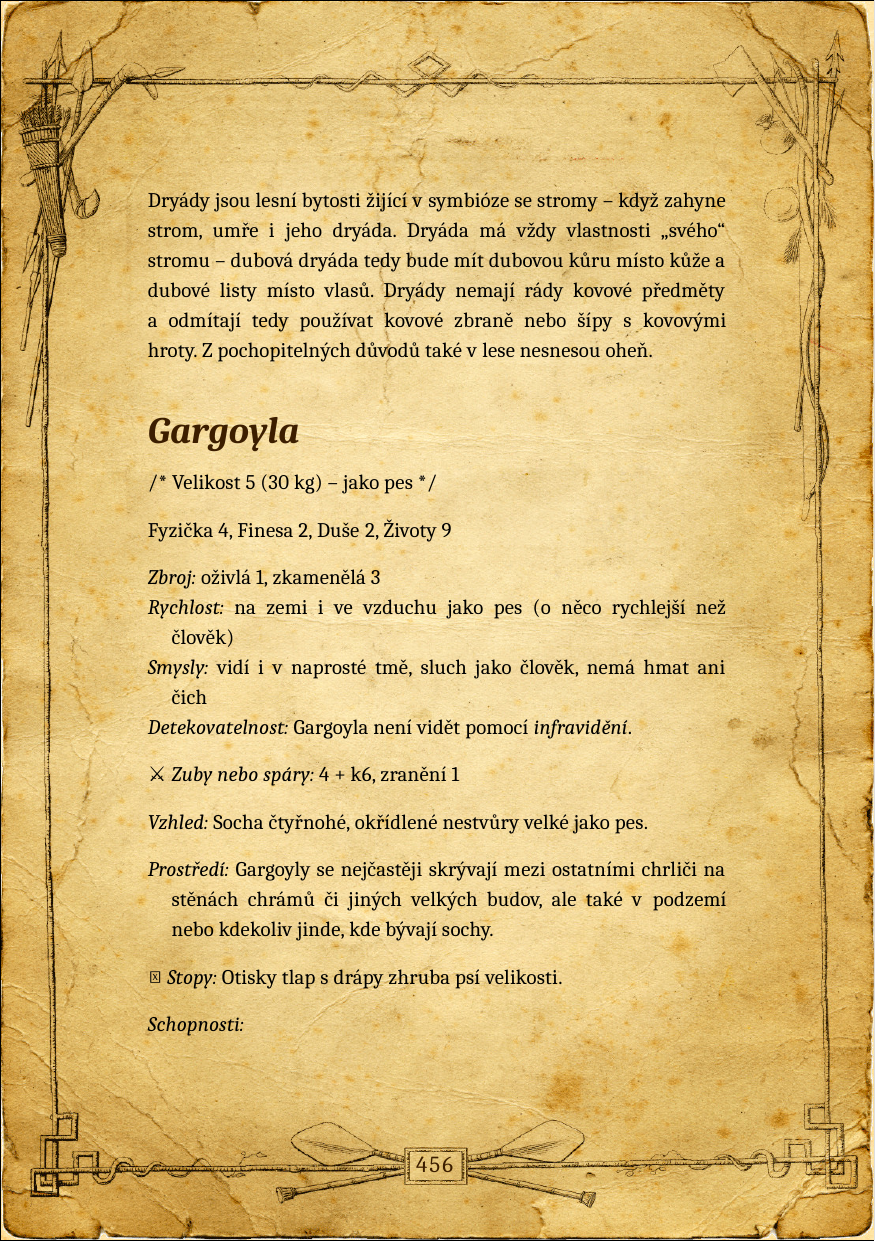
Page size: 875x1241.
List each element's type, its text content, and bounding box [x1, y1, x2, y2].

text Smysly: vidí i⁠ v⁠ naprosté tmě, sluch jako člověk, nemá hmat ani čich [148, 656, 726, 709]
subtitle Gargoyla [148, 410, 726, 453]
text Vzhled: Socha čtyřnohé, okřídlené nestvůry velké jako pes. [148, 811, 726, 834]
text Prostředí: Gargoyly se nejčastěji skrývají mezi ostatními chrliči na stěnách chrámů či jiných velkých budov, ale také v⁠ podzemí nebo kdekoliv jinde, kde bývají sochy. [148, 858, 726, 942]
text Fyzička 4, Finesa 2, Duše 2, Životy 9 [148, 518, 726, 542]
text Zbroj: oživlá 1, zkamenělá 3 [148, 566, 726, 590]
text Detekovatelnost: Gargoyla není vidět pomocí infravidění. [148, 715, 726, 739]
text Rychlost: na zemi i⁠ ve vzduchu jako pes (o⁠ něco rychlejší než člověk) [148, 596, 726, 649]
text Dryády jsou lesní bytosti žijící v⁠ symbióze se stromy – když zahyne strom, umře i⁠ jeho dryáda. Dryáda má vždy vlastnosti „svého“ stromu – dubová dryáda tedy bude mít dubovou kůru místo kůže a⁠ dubové listy místo vlasů. Dryády nemají rády kovové předměty a⁠ odmítají tedy používat kovové zbraně nebo šípy s⁠ kovovými hroty. Z⁠ pochopitelných důvodů také v⁠ lese nesnesou oheň. [148, 189, 726, 362]
text Schopnosti: [148, 1013, 726, 1037]
text /* Velikost 5 (30 kg) – jako pes */ [148, 471, 726, 494]
picture [1, 1, 874, 1240]
text ⚔ Zuby nebo spáry: 4 + k6, zranění 1 [148, 763, 726, 787]
text 👣 Stopy: Otisky tlap s⁠ drápy zhruba psí velikosti. [148, 966, 726, 989]
